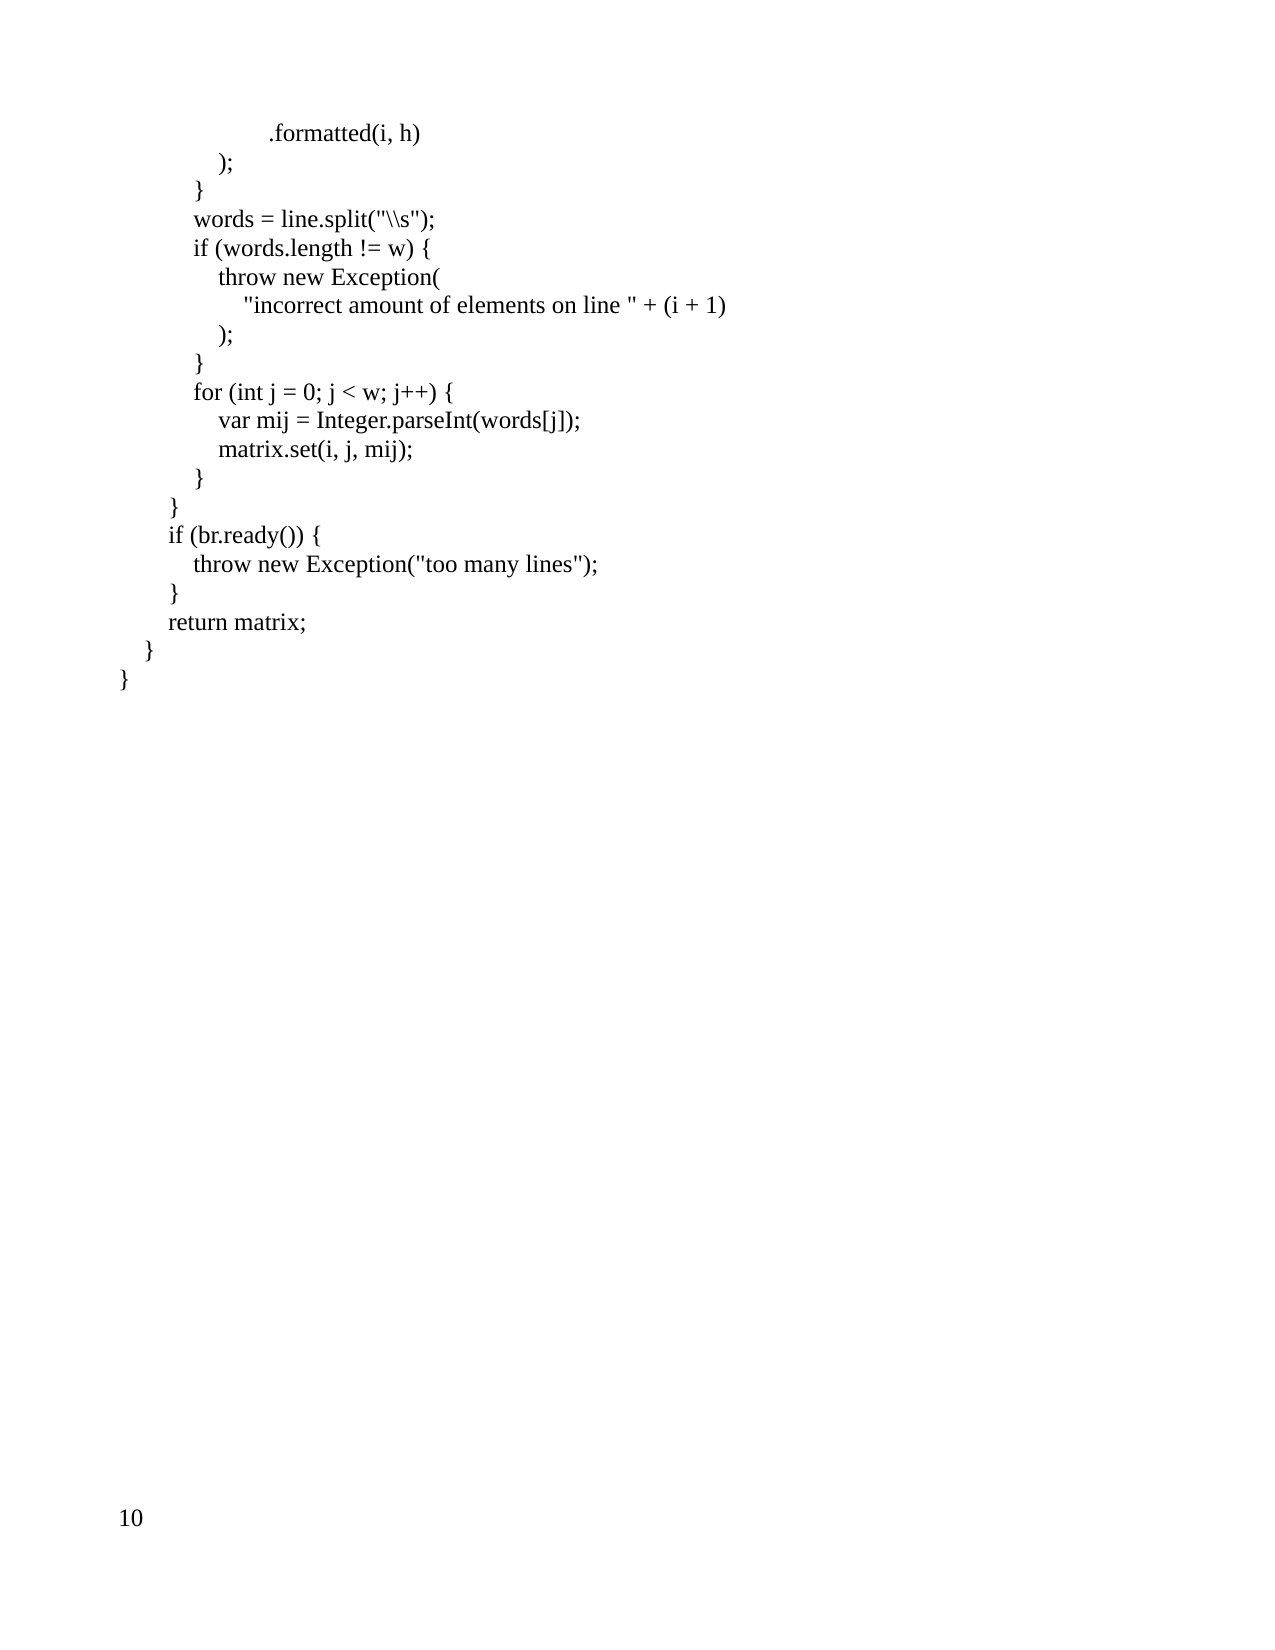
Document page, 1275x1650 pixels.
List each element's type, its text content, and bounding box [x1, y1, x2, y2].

text } [118, 636, 1157, 664]
text var mij = Integer.parseInt(words[j]); [118, 406, 1157, 434]
text if (br.ready()) { [118, 521, 1157, 549]
text return matrix; [118, 607, 1157, 636]
text if (words.length != w) { [118, 233, 1157, 262]
text "incorrect amount of elements on line " + (i + 1) [118, 291, 1157, 319]
text } [118, 463, 1157, 492]
text } [118, 492, 1157, 521]
text for (int j = 0; j < w; j++) { [118, 377, 1157, 406]
text throw new Exception("too many lines"); [118, 549, 1157, 578]
text } [118, 578, 1157, 607]
text } [118, 664, 1157, 693]
text } [118, 176, 1157, 204]
text throw new Exception( [118, 262, 1157, 291]
text } [118, 348, 1157, 377]
text ); [118, 147, 1157, 176]
text .formatted(i, h) [118, 118, 1157, 147]
text matrix.set(i, j, mij); [118, 434, 1157, 463]
text words = line.split("\\s"); [118, 204, 1157, 233]
text ); [118, 319, 1157, 348]
